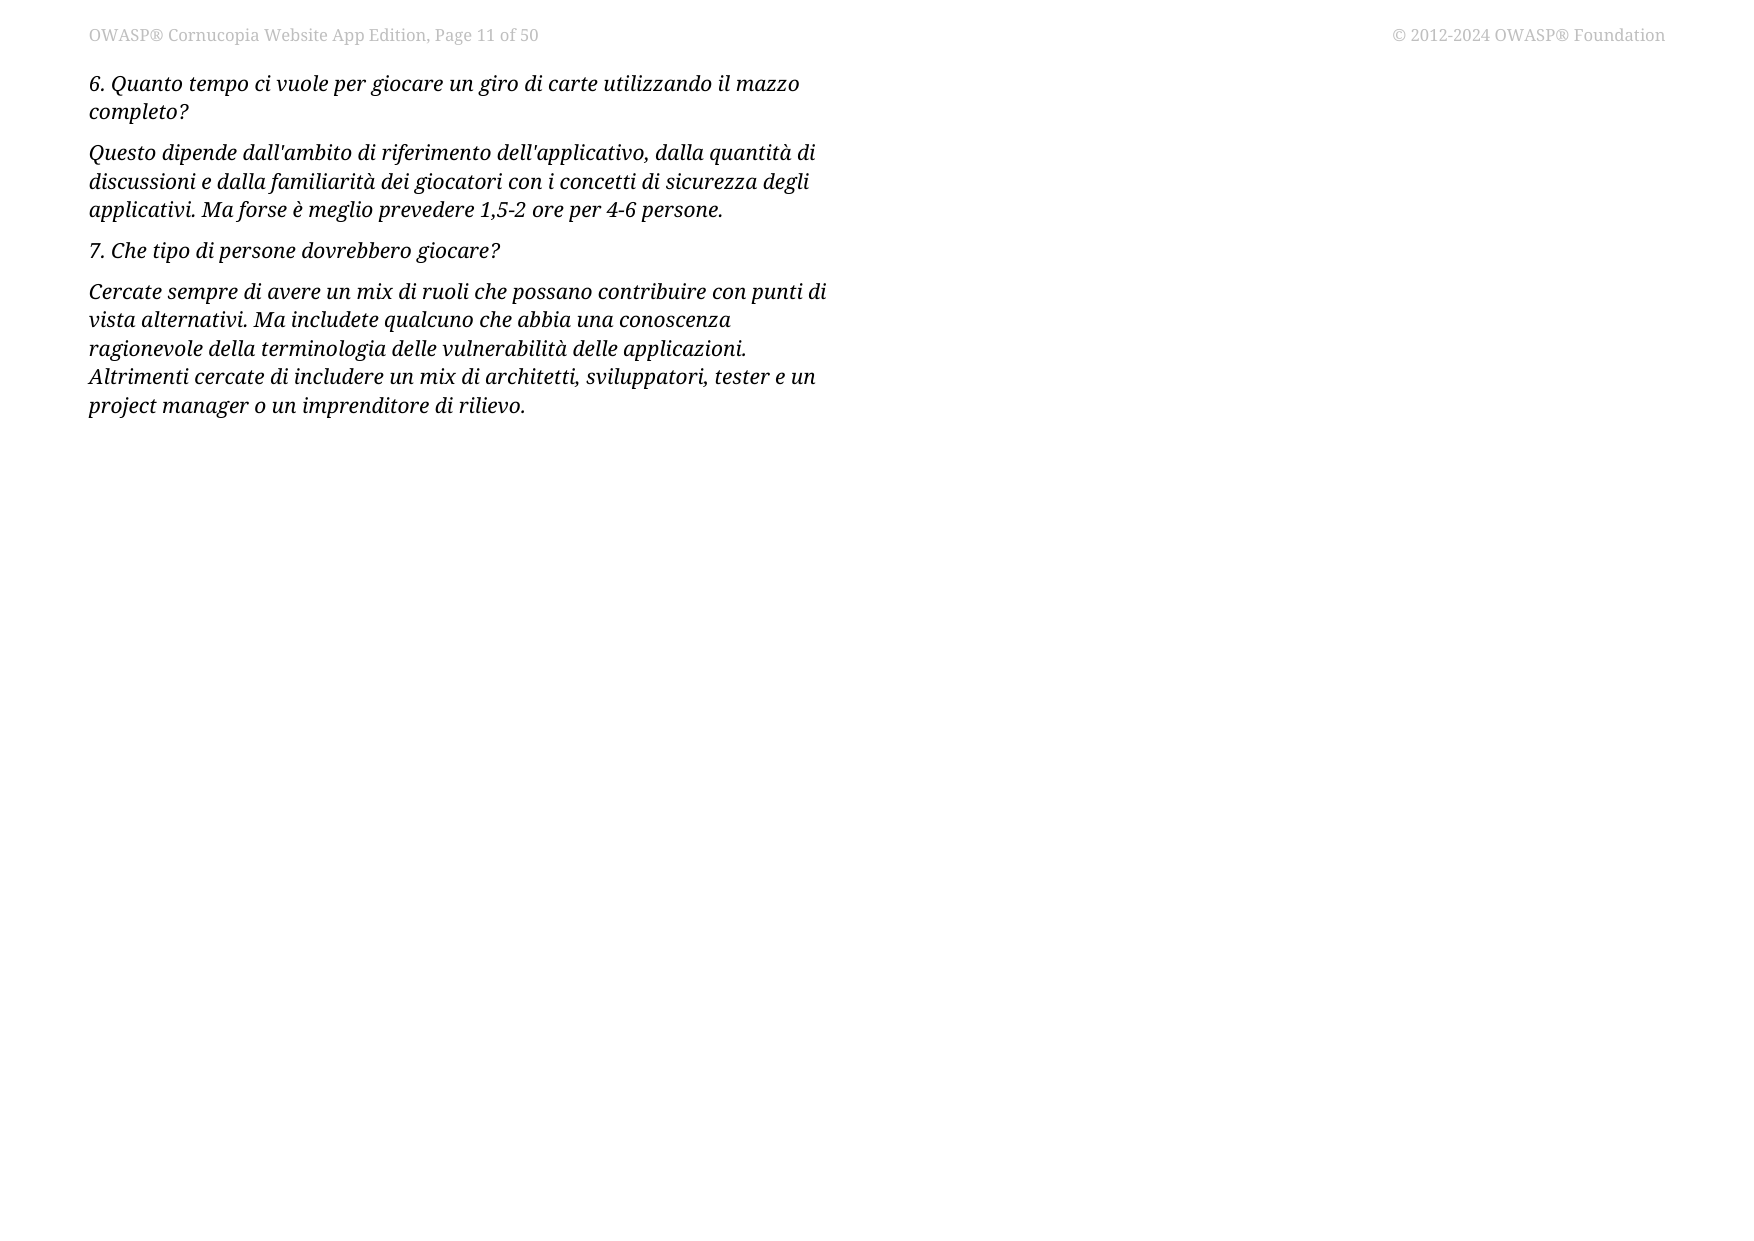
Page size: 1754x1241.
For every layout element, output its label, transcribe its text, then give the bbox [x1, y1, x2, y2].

table_header [913, 69, 1677, 432]
table_header 6. Quanto tempo ci vuole per giocare un giro di carte utilizzando il mazzo completo? Questo dipende dall'ambito di riferimento dell'applicativo, dalla quantità di discussioni e dalla familiarità dei giocatori con i concetti di sicurezza degli applicativi. Ma forse è meglio prevedere 1,5-2 ore per 4-6 persone. 7. Che tipo di persone dovrebbero giocare? Cercate sempre di avere un mix di ruoli che possano contribuire con punti di vista alternativi. Ma includete qualcuno che abbia una conoscenza ragionevole della terminologia delle vulnerabilità delle applicazioni. Altrimenti cercate di includere un mix di architetti, sviluppatori, tester e un project manager o un imprenditore di rilievo. [78, 69, 856, 432]
table_header [856, 69, 913, 432]
